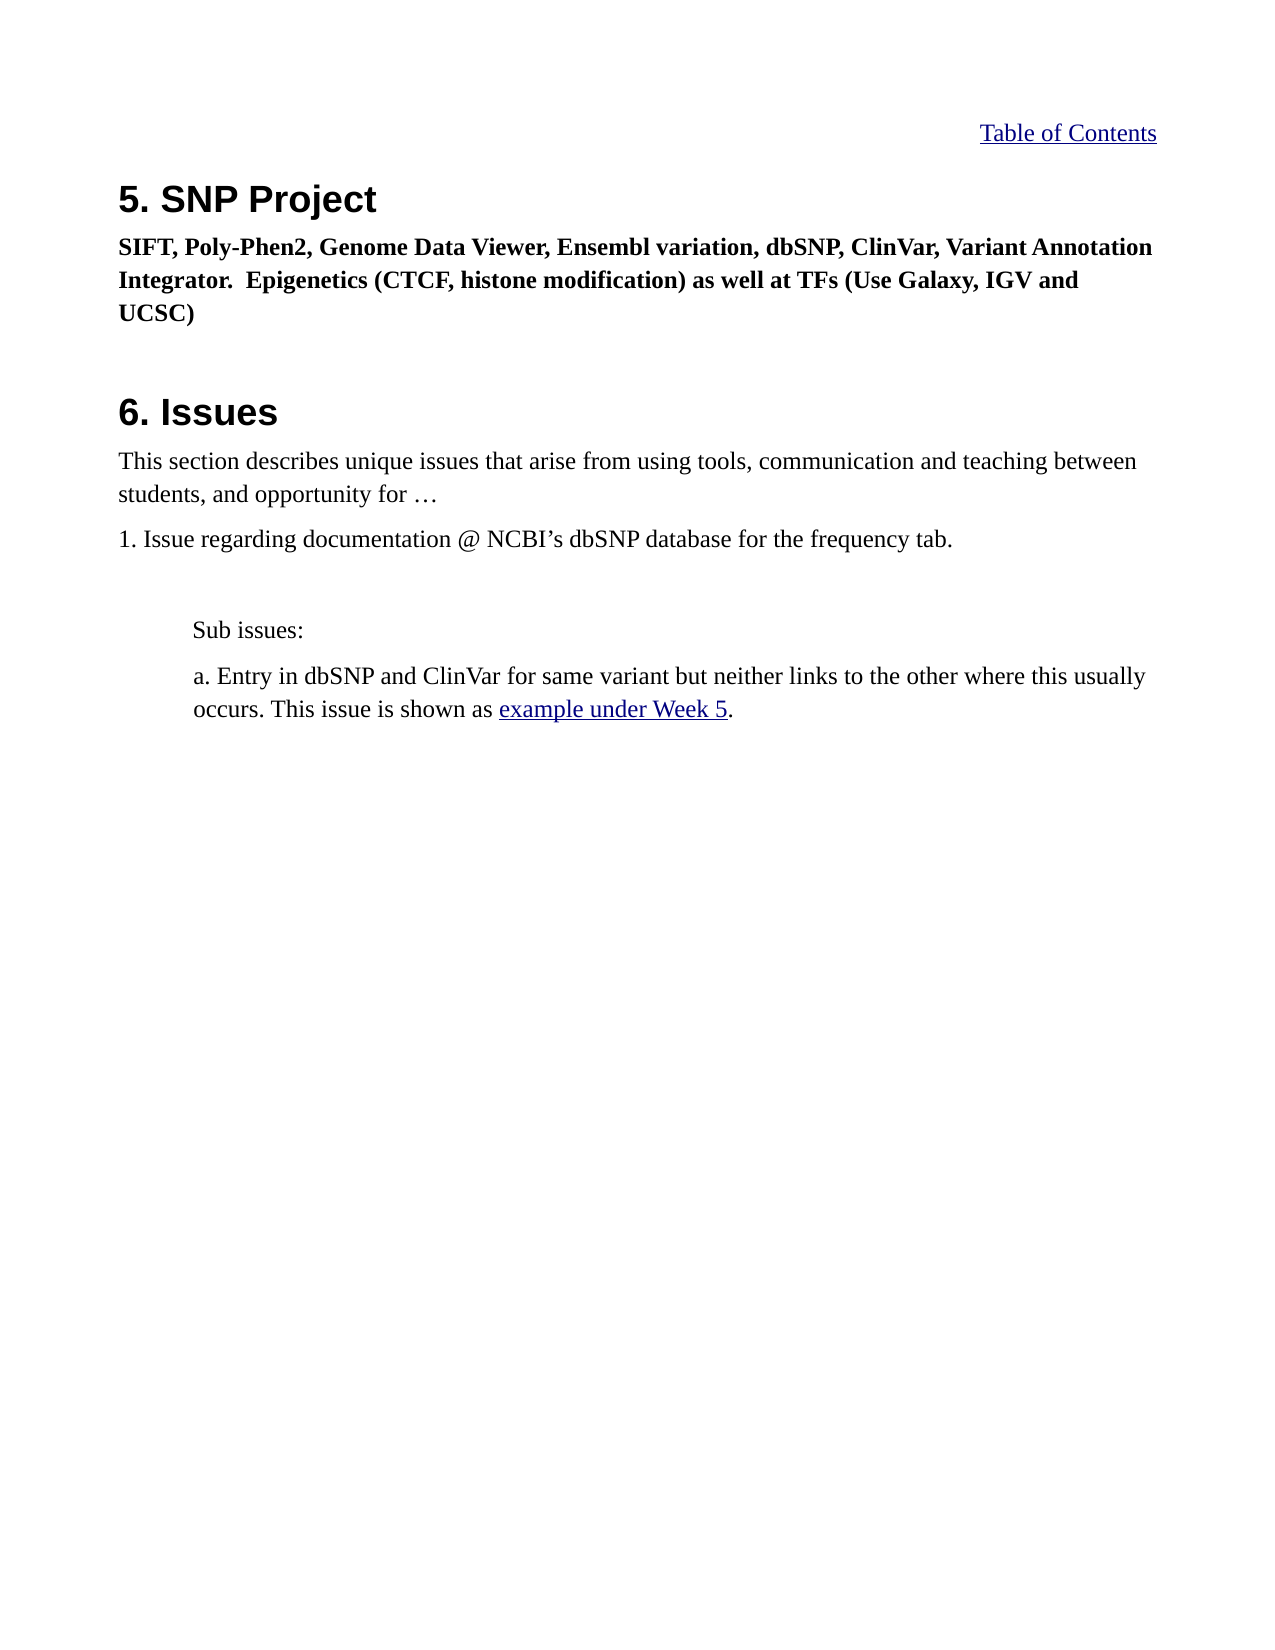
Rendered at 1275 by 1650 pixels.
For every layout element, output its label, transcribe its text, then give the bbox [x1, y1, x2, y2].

subtitle SNP Project [118, 176, 1157, 220]
text SIFT, Poly-Phen2, Genome Data Viewer, Ensembl variation, dbSNP, ClinVar, Variant Annotation Integrator. Epigenetics (CTCF, histone modification) as well at TFs (Use Galaxy, IGV and UCSC) [118, 232, 1157, 327]
subtitle Issues [118, 389, 1157, 433]
text a. Entry in dbSNP and ClinVar for same variant but neither links to the other where this usually occurs. This issue is shown as example under Week 5. [193, 661, 1157, 723]
text Sub issues: [118, 615, 1157, 644]
text 1. Issue regarding documentation @ NCBI’s dbSNP database for the frequency tab. [118, 524, 1157, 553]
text This section describes unique issues that arise from using tools, communication and teaching between students, and opportunity for … [118, 446, 1157, 507]
